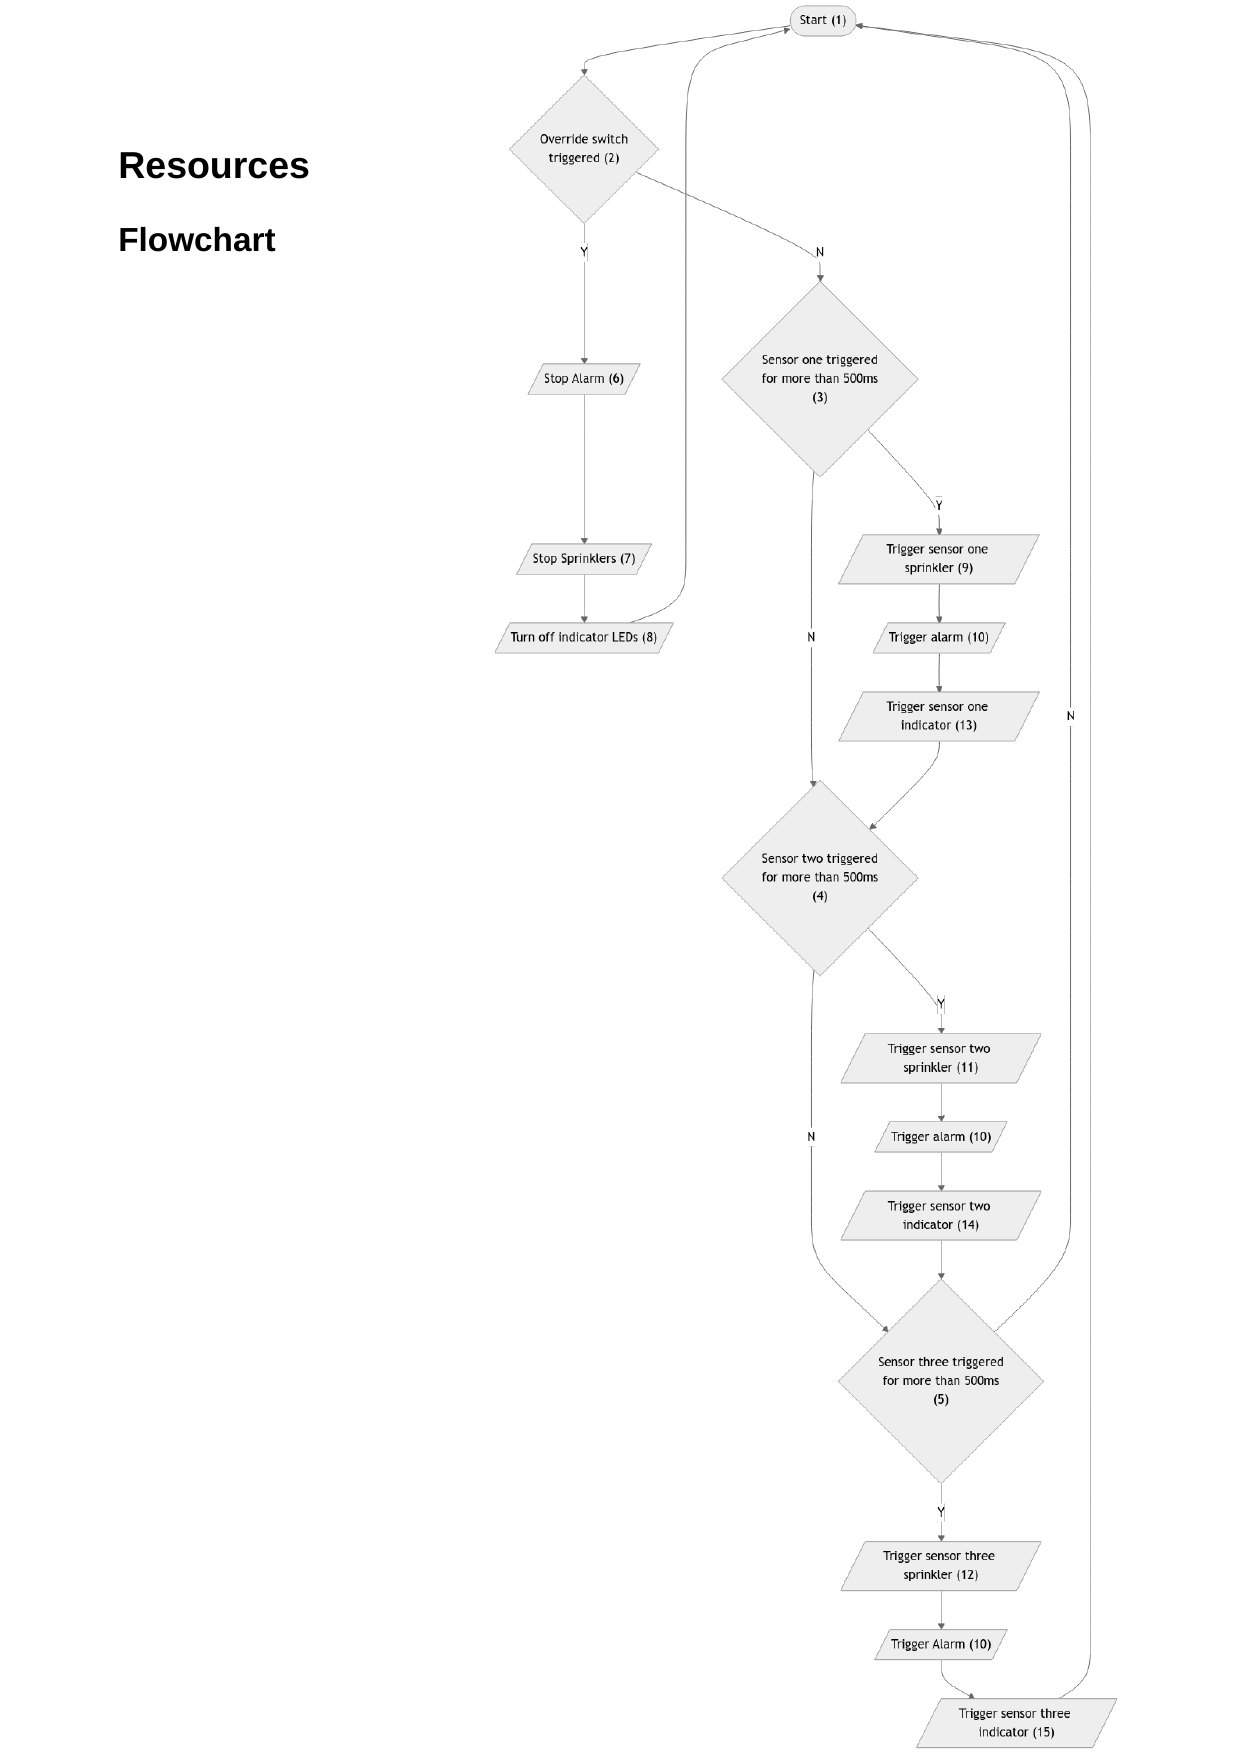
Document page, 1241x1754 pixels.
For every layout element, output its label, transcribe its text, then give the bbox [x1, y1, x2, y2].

picture [488, 0, 1123, 1754]
subtitle Flowchart [118, 219, 488, 258]
subtitle Resources [118, 143, 488, 186]
